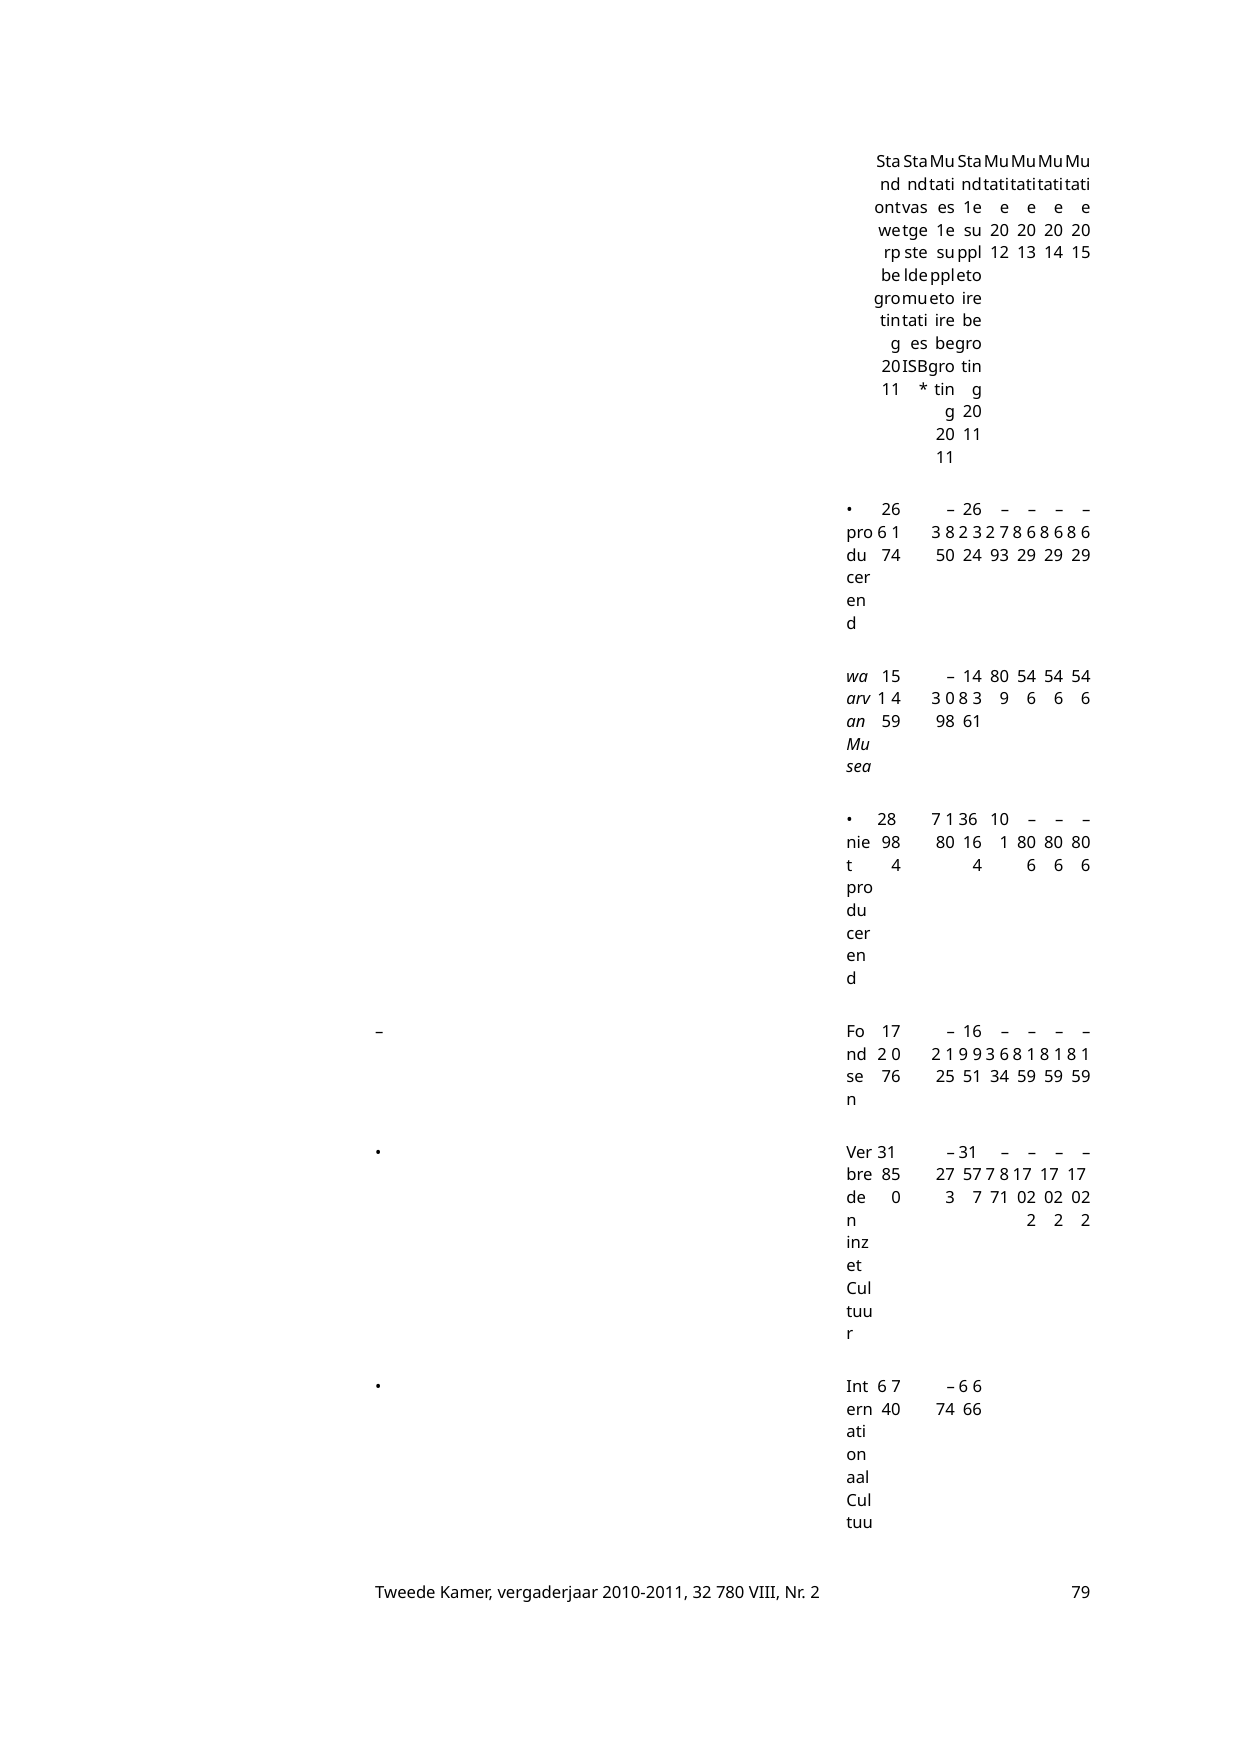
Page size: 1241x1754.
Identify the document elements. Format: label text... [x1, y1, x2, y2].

table_cell 31 577 [955, 1140, 982, 1374]
table_header Stand vastgestelde mutaties ISB* [900, 150, 927, 498]
table_cell – 8 159 [1009, 1019, 1036, 1140]
table_cell 546 [1063, 664, 1090, 808]
table_header [846, 150, 873, 498]
table_header Mutatie 2015 [1063, 150, 1090, 498]
table_cell – 3 098 [928, 664, 954, 808]
table_cell • [375, 1140, 846, 1374]
table_cell [900, 808, 927, 1019]
table_cell – 2 793 [982, 498, 1009, 664]
table_cell • niet producerend [846, 808, 873, 1019]
table_header Stand 1e suppletoire begroting 2011 [955, 150, 982, 498]
table_cell [1036, 1375, 1063, 1533]
table_cell 151 459 [873, 664, 900, 808]
table_cell 28 984 [873, 808, 900, 1019]
table_cell [375, 664, 846, 808]
table_header [375, 150, 846, 498]
table_header Stand ontwerp begroting 2011 [873, 150, 900, 498]
table_cell – 2 125 [928, 1019, 954, 1140]
table_cell [375, 808, 846, 1019]
table_cell – 806 [1009, 808, 1036, 1019]
table_cell 6 740 [873, 1375, 900, 1533]
table_cell [1063, 1375, 1090, 1533]
table_cell – 8 629 [1036, 498, 1063, 664]
table_cell – 273 [928, 1140, 954, 1374]
table_cell – 8 159 [1063, 1019, 1090, 1140]
table_header Mutaties 1e suppletoire begroting 2011 [928, 150, 954, 498]
table_cell 169 951 [955, 1019, 982, 1140]
table_cell – 17 022 [1063, 1140, 1090, 1374]
table_cell – 17 022 [1009, 1140, 1036, 1374]
table_cell [900, 498, 927, 664]
table_cell – 806 [1036, 808, 1063, 1019]
table_header Mutatie 2012 [982, 150, 1009, 498]
table_cell 7 180 [928, 808, 954, 1019]
table_cell 266 174 [873, 498, 900, 664]
table_cell – 17 022 [1036, 1140, 1063, 1374]
table_cell 546 [1009, 664, 1036, 808]
table_cell 101 [982, 808, 1009, 1019]
table_cell – 8 159 [1036, 1019, 1063, 1140]
table_cell 809 [982, 664, 1009, 808]
table_cell – 806 [1063, 808, 1090, 1019]
table_cell – 3 634 [982, 1019, 1009, 1140]
table_cell 546 [1036, 664, 1063, 808]
table_cell [375, 498, 846, 664]
table_cell Verbreden inzet Cultuur [846, 1140, 873, 1374]
table_cell • [375, 1375, 846, 1533]
table_cell – 8 629 [1009, 498, 1036, 664]
table_cell 36 164 [955, 808, 982, 1019]
table_header Mutatie 2014 [1036, 150, 1063, 498]
table_cell [900, 1375, 927, 1533]
table_cell [900, 1140, 927, 1374]
table_cell – 8 629 [1063, 498, 1090, 664]
table_cell [1009, 1375, 1036, 1533]
table_cell – 7 871 [982, 1140, 1009, 1374]
table_cell waarvan Musea [846, 664, 873, 808]
table_cell • producerend [846, 498, 873, 664]
table_cell [900, 664, 927, 808]
table_cell [982, 1375, 1009, 1533]
table_cell – 74 [928, 1375, 954, 1533]
table_cell 6 666 [955, 1375, 982, 1533]
table_cell [900, 1019, 927, 1140]
table_cell – [375, 1019, 846, 1140]
table_cell Internationaal Cultuu [846, 1375, 873, 1533]
table_cell – 3 850 [928, 498, 954, 664]
table_cell 262 324 [955, 498, 982, 664]
table_cell 148 361 [955, 664, 982, 808]
table_cell Fondsen [846, 1019, 873, 1140]
table_header Mutatie 2013 [1009, 150, 1036, 498]
table_cell 31 850 [873, 1140, 900, 1374]
table_cell 172 076 [873, 1019, 900, 1140]
